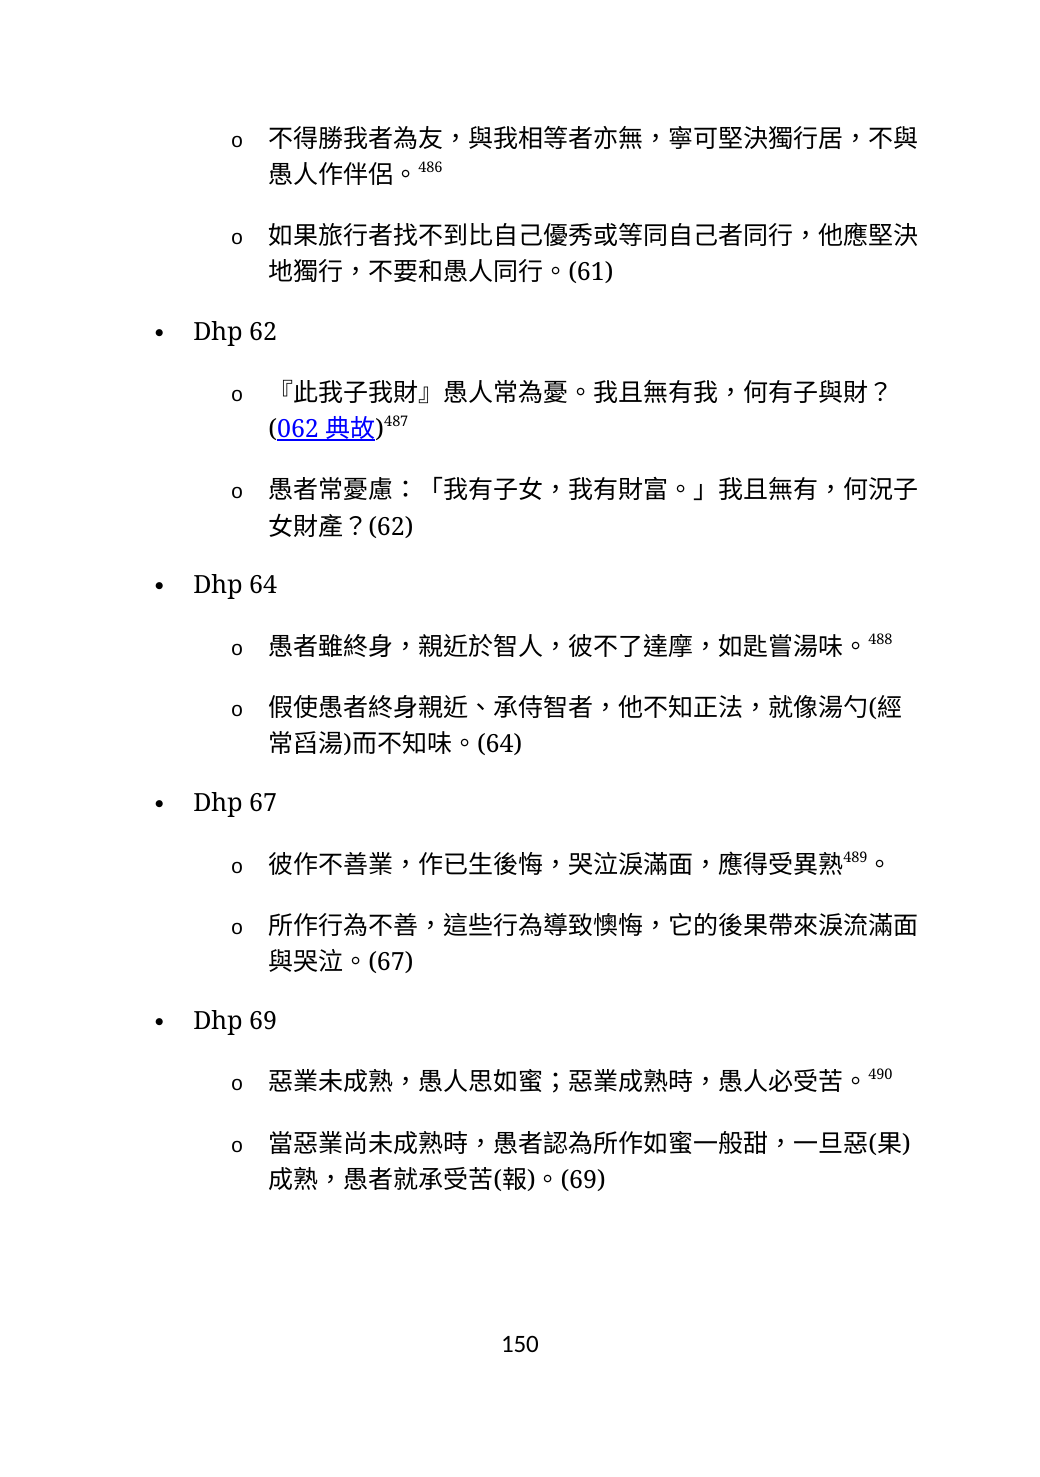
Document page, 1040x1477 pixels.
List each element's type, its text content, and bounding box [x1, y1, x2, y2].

list Dhp 64 [156, 567, 921, 601]
list 愚者常憂慮：「我有子女，我有財富。」我且無有，何況子女財產？(62) [231, 470, 921, 542]
list Dhp 69 [156, 1003, 921, 1037]
list 『此我子我財』愚人常為憂。我且無有我，何有子與財？ (062 典故) [231, 372, 921, 445]
list 惡業未成熟，愚人思如蜜；惡業成熟時，愚人必受苦。 [231, 1062, 921, 1098]
list 假使愚者終身親近、承侍智者，他不知正法，就像湯勺(經常舀湯)而不知味。(64) [231, 687, 921, 760]
list 彼作不善業，作已生後悔，哭泣淚滿面，應得受異熟。 [231, 844, 921, 880]
list Dhp 67 [156, 785, 921, 819]
list 不得勝我者為友，與我相等者亦無，寧可堅決獨行居，不與愚人作伴侶。 [231, 118, 921, 191]
list 如果旅行者找不到比自己優秀或等同自己者同行，他應堅決地獨行，不要和愚人同行。(61) [231, 216, 921, 288]
list 愚者雖終身，親近於智人，彼不了達摩，如匙嘗湯味。 [231, 626, 921, 662]
list 當惡業尚未成熟時，愚者認為所作如蜜一般甜，一旦惡(果)成熟，愚者就承受苦(報)。(69) [231, 1123, 921, 1196]
list Dhp 62 [156, 313, 921, 347]
list 所作行為不善，這些行為導致懊悔，它的後果帶來淚流滿面與哭泣。(67) [231, 905, 921, 978]
